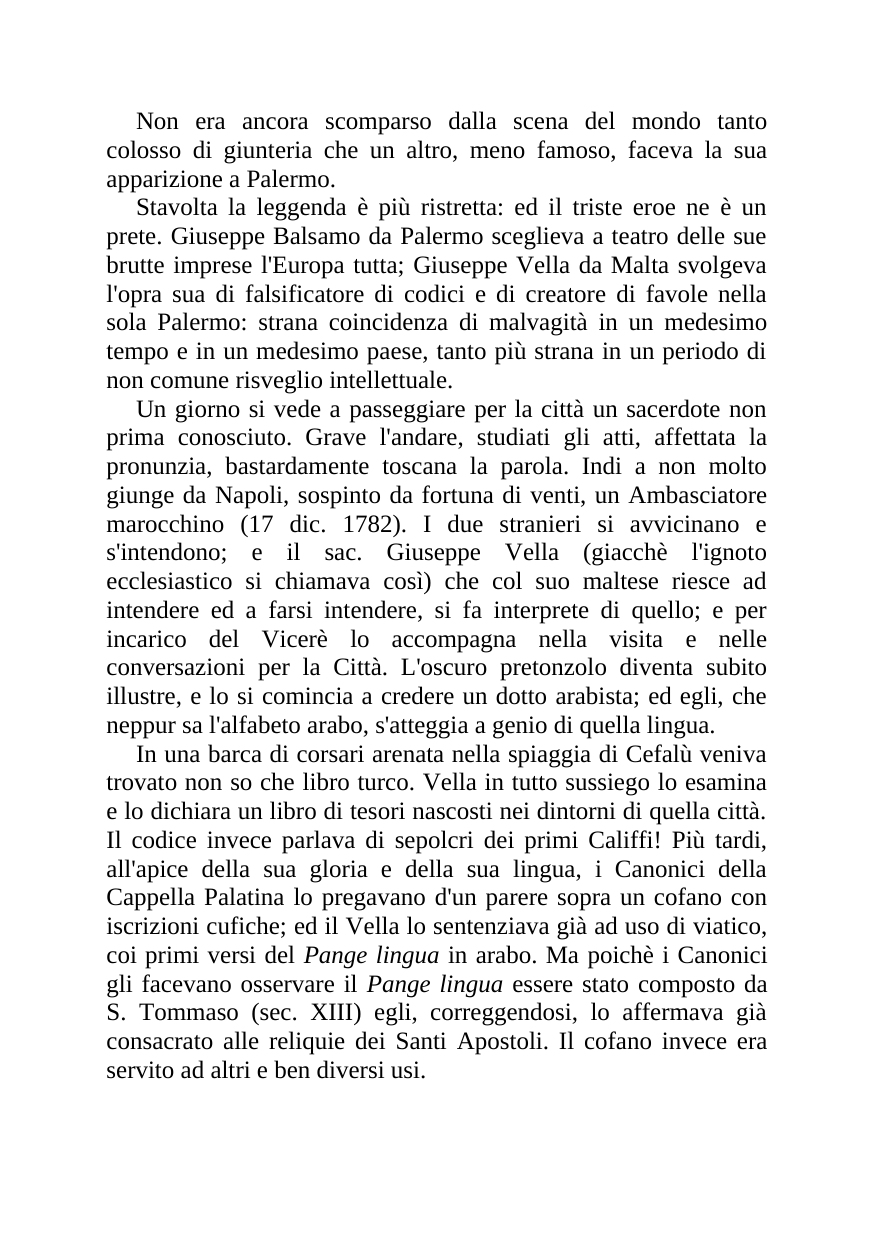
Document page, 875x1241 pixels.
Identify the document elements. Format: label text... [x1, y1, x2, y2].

text Stavolta la leggenda è più ristretta: ed il triste eroe ne è un prete. Giuseppe Balsamo da Palermo sceglieva a teatro delle sue brutte imprese l'Europa tutta; Giuseppe Vella da Malta svolgeva l'opra sua di falsificatore di codici e di creatore di favole nella sola Palermo: strana coincidenza di malvagità in un medesimo tempo e in un medesimo paese, tanto più strana in un periodo di non comune risveglio intellettuale. [106, 192, 768, 394]
text In una barca di corsari arenata nella spiaggia di Cefalù veniva trovato non so che libro turco. Vella in tutto sussiego lo esamina e lo dichiara un libro di tesori nascosti nei dintorni di quella città. Il codice invece parlava di sepolcri dei primi Califfi! Più tardi, all'apice della sua gloria e della sua lingua, i Canonici della Cappella Palatina lo pregavano d'un parere sopra un cofano con iscrizioni cufiche; ed il Vella lo sentenziava già ad uso di viatico, coi primi versi del Pange lingua in arabo. Ma poichè i Canonici gli facevano osservare il Pange lingua essere stato composto da S. Tommaso (sec. XIII) egli, correggendosi, lo affermava già consacrato alle reliquie dei Santi Apostoli. Il cofano invece era servito ad altri e ben diversi usi. [106, 739, 768, 1084]
text Un giorno si vede a passeggiare per la città un sacerdote non prima conosciuto. Grave l'andare, studiati gli atti, affettata la pronunzia, bastardamente toscana la parola. Indi a non molto giunge da Napoli, sospinto da fortuna di venti, un Ambasciatore marocchino (17 dic. 1782). I due stranieri si avvicinano e s'intendono; e il sac. Giuseppe Vella (giacchè l'ignoto ecclesiastico si chiamava così) che col suo maltese riesce ad intendere ed a farsi intendere, si fa interprete di quello; e per incarico del Vicerè lo accompagna nella visita e nelle conversazioni per la Città. L'oscuro pretonzolo diventa subito illustre, e lo si comincia a credere un dotto arabista; ed egli, che neppur sa l'alfabeto arabo, s'atteggia a genio di quella lingua. [106, 394, 768, 739]
text Non era ancora scomparso dalla scena del mondo tanto colosso di giunteria che un altro, meno famoso, faceva la sua apparizione a Palermo. [106, 106, 768, 192]
